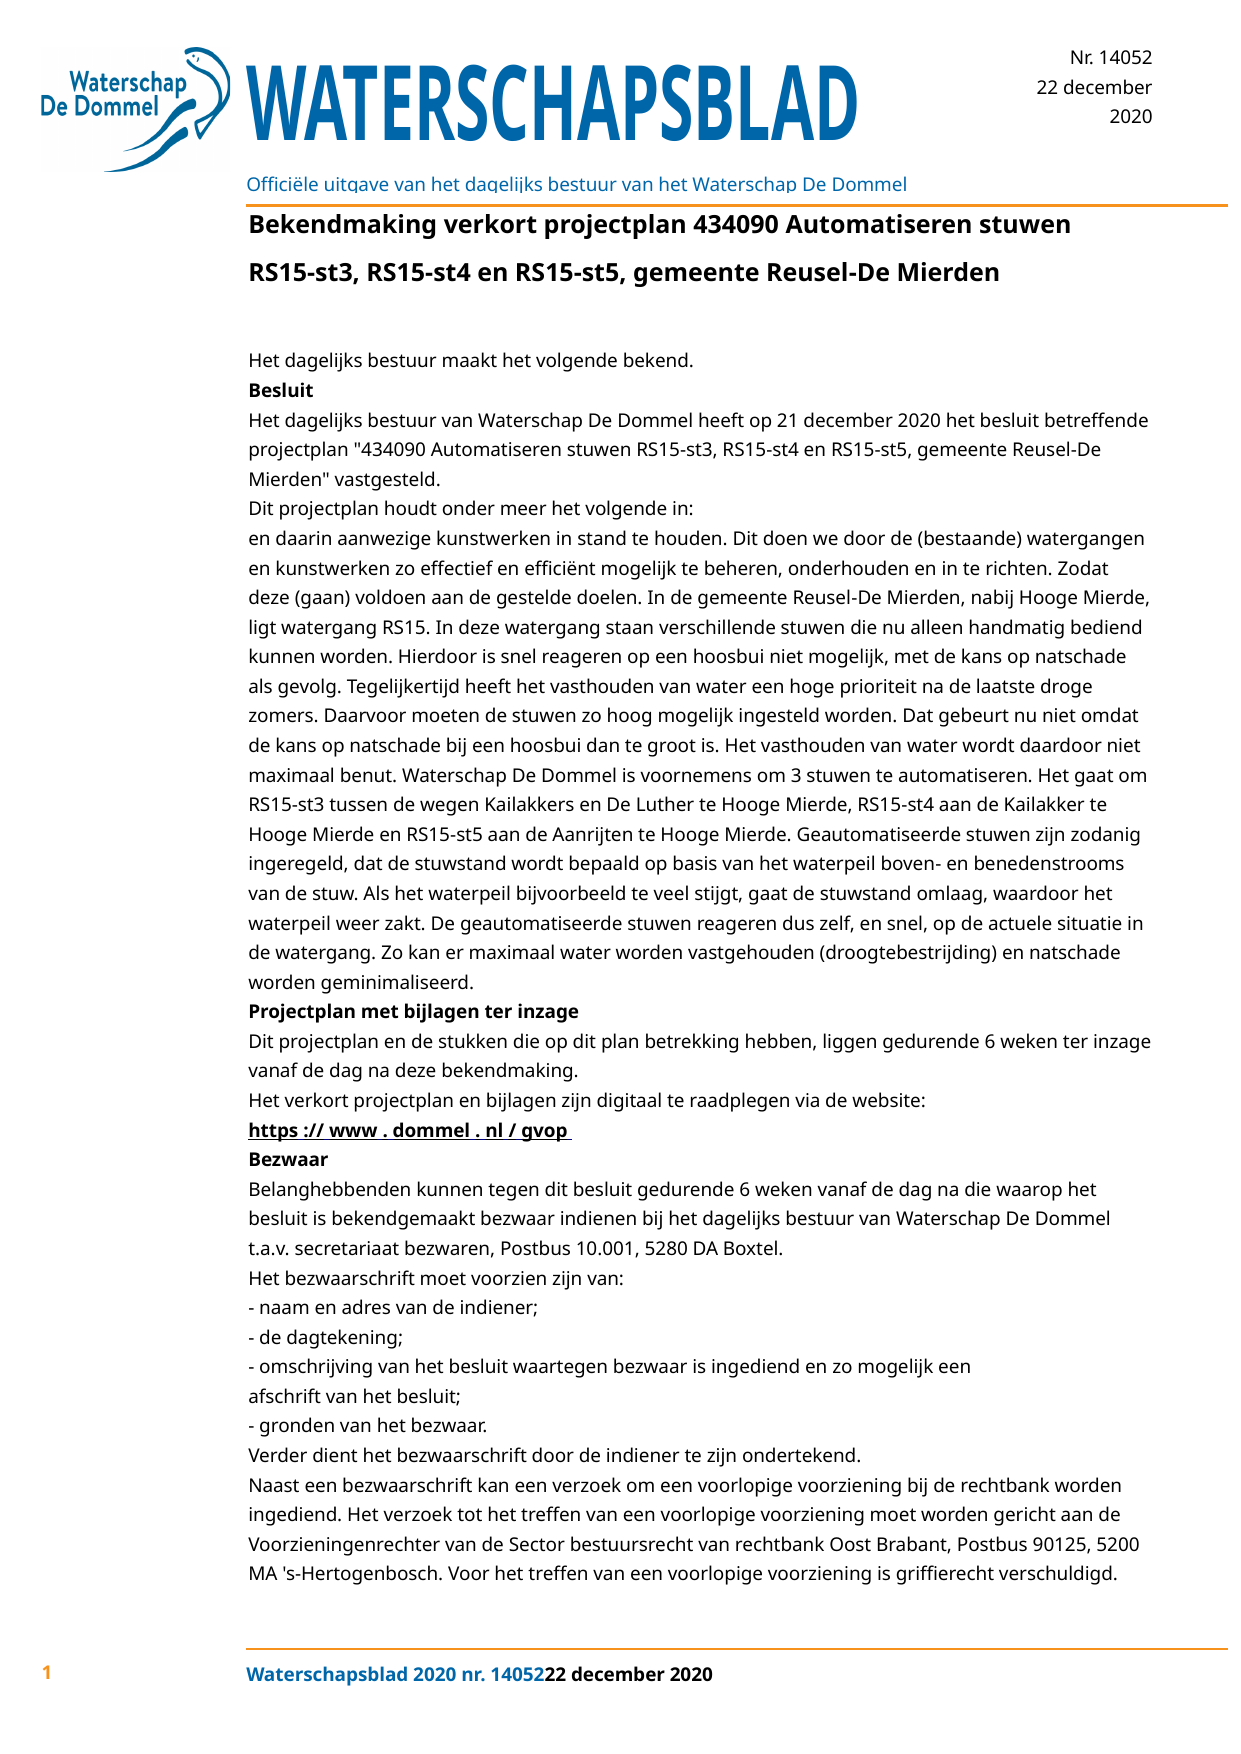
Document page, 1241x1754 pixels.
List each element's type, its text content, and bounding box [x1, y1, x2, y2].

table_header Het dagelijks bestuur maakt het volgende bekend. Besluit Het dagelijks bestuur van Waterschap De Dommel heeft op 21 december 2020 het besluit betreffende projectplan "434090 Automatiseren stuwen RS15‑st3, RS15‑st4 en RS15‑st5, gemeente Reusel‑De Mierden" vastgesteld. Dit projectplan houdt onder meer het volgende in: en daarin aanwezige kunstwerken in stand te houden. Dit doen we door de (bestaande) watergangen en kunstwerken zo effectief en efficiënt mogelijk te beheren, onderhouden en in te richten. Zodat deze (gaan) voldoen aan de gestelde doelen. In de gemeente Reusel‑De Mierden, nabij Hooge Mierde, ligt watergang RS15. In deze watergang staan verschillende stuwen die nu alleen handmatig bediend kunnen worden. Hierdoor is snel reageren op een hoosbui niet mogelijk, met de kans op natschade als gevolg. Tegelijkertijd heeft het vasthouden van water een hoge prioriteit na de laatste droge zomers. Daarvoor moeten de stuwen zo hoog mogelijk ingesteld worden. Dat gebeurt nu niet omdat de kans op natschade bij een hoosbui dan te groot is. Het vasthouden van water wordt daardoor niet maximaal benut. Waterschap De Dommel is voornemens om 3 stuwen te automatiseren. Het gaat om RS15‑st3 tussen de wegen Kailakkers en De Luther te Hooge Mierde, RS15‑st4 aan de Kailakker te Hooge Mierde en RS15‑st5 aan de Aanrijten te Hooge Mierde. Geautomatiseerde stuwen zijn zodanig ingeregeld, dat de stuwstand wordt bepaald op basis van het waterpeil boven‑ en benedenstrooms van de stuw. Als het waterpeil bijvoorbeeld te veel stijgt, gaat de stuwstand omlaag, waardoor het waterpeil weer zakt. De geautomatiseerde stuwen reageren dus zelf, en snel, op de actuele situatie in de watergang. Zo kan er maximaal water worden vastgehouden (droogtebestrijding) en natschade worden geminimaliseerd. Projectplan met bijlagen ter inzage Dit projectplan en de stukken die op dit plan betrekking hebben, liggen gedurende 6 weken ter inzage vanaf de dag na deze bekendmaking. Het verkort projectplan en bijlagen zijn digitaal te raadplegen via de website: https :// www . dommel . nl / gvop Bezwaar Belanghebbenden kunnen tegen dit besluit gedurende 6 weken vanaf de dag na die waarop het besluit is bekendgemaakt bezwaar indienen bij het dagelijks bestuur van Waterschap De Dommel t.a.v. secretariaat bezwaren, Postbus 10.001, 5280 DA Boxtel. Het bezwaarschrift moet voorzien zijn van: ‑ naam en adres van de indiener; ‑ de dagtekening; ‑ omschrijving van het besluit waartegen bezwaar is ingediend en zo mogelijk een afschrift van het besluit; ‑ gronden van het bezwaar. Verder dient het bezwaarschrift door de indiener te zijn ondertekend. Naast een bezwaarschrift kan een verzoek om een voorlopige voorziening bij de rechtbank worden ingediend. Het verzoek tot het treffen van een voorlopige voorziening moet worden gericht aan de Voorzieningenrechter van de Sector bestuursrecht van rechtbank Oost Brabant, Postbus 90125, 5200 MA 's‑Hertogenbosch. Voor het treffen van een voorlopige voorziening is griffierecht verschuldigd. [248, 348, 1152, 1586]
text Bekendmaking verkort projectplan 434090 Automatiseren stuwen RS15‑st3, RS15‑st4 en RS15‑st5, gemeente Reusel‑De Mierden [248, 207, 1152, 288]
picture [204, 47, 231, 76]
picture [45, 99, 51, 111]
picture [41, 47, 231, 172]
picture [198, 118, 210, 131]
